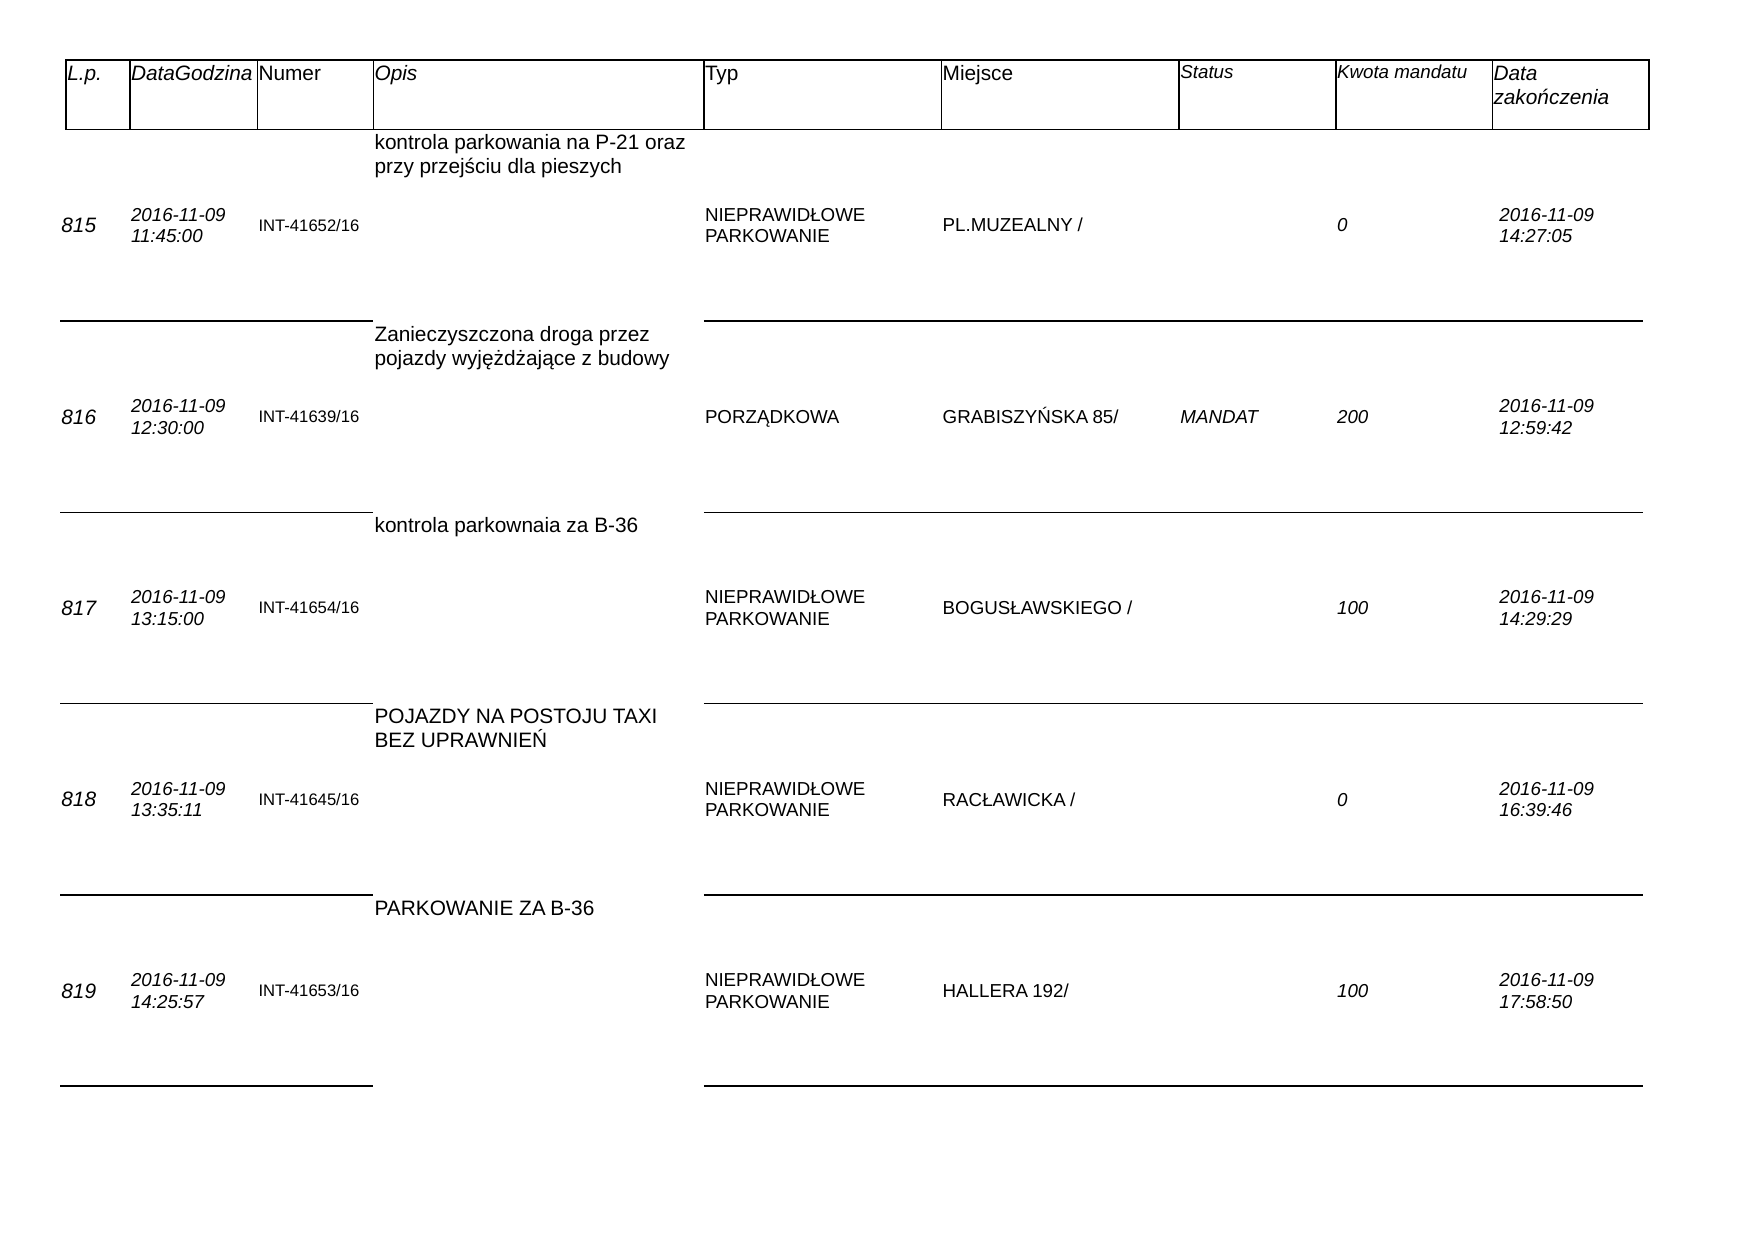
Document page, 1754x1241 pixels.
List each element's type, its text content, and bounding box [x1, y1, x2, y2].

table_cell kontrola parkowania na P-21 oraz przy przejściu dla pieszych [373, 130, 704, 320]
table_cell 0 [1336, 704, 1498, 894]
table_cell HALLERA 192/ [941, 896, 1179, 1085]
table_cell [1643, 511, 1649, 703]
table_cell 200 [1336, 322, 1498, 511]
table_cell INT-41652/16 [257, 130, 373, 320]
table_header Miejsce [942, 61, 1178, 129]
table_cell PORZĄDKOWA [704, 322, 941, 511]
table_cell 2016-11-09 14:25:57 [130, 896, 257, 1085]
table_header Numer [258, 61, 373, 129]
table_cell INT-41654/16 [257, 513, 373, 703]
table_cell Zanieczyszczona droga przez pojazdy wyjężdżające z budowy [373, 320, 704, 511]
table_cell [1643, 894, 1649, 1085]
table_cell [1179, 704, 1336, 894]
table_cell 2016-11-09 11:45:00 [130, 130, 257, 320]
table_cell NIEPRAWIDŁOWE PARKOWANIE [704, 513, 941, 703]
table_cell INT-41653/16 [257, 896, 373, 1085]
table_cell [1179, 130, 1336, 320]
table_cell NIEPRAWIDŁOWE PARKOWANIE [704, 130, 941, 320]
table_cell kontrola parkownaia za B-36 [373, 511, 704, 703]
table_cell INT-41645/16 [257, 704, 373, 894]
table_cell [1179, 896, 1336, 1085]
table_cell 815 [60, 129, 130, 320]
table_cell [1643, 130, 1649, 320]
table_cell [1643, 320, 1649, 511]
table_cell 819 [60, 896, 130, 1085]
table_cell 2016-11-09 16:39:46 [1498, 704, 1643, 894]
table_cell 2016-11-09 12:59:42 [1498, 322, 1643, 511]
table_header [60, 59, 65, 129]
table_cell 2016-11-09 12:30:00 [130, 322, 257, 511]
table_header Kwota mandatu [1337, 61, 1492, 129]
table_header Opis [374, 61, 703, 129]
table_cell BOGUSŁAWSKIEGO / [941, 513, 1179, 703]
table_cell 2016-11-09 14:29:29 [1498, 513, 1643, 703]
table_header DataGodzina [131, 61, 257, 129]
table_cell 816 [60, 322, 130, 511]
table_cell RACŁAWICKA / [941, 704, 1179, 894]
table_cell GRABISZYŃSKA 85/ [941, 322, 1179, 511]
table_cell 2016-11-09 14:27:05 [1498, 130, 1643, 320]
table_cell [1179, 513, 1336, 703]
table_cell MANDAT [1179, 322, 1336, 511]
table_header Typ [705, 61, 941, 129]
table_cell 818 [60, 704, 130, 894]
table_cell 2016-11-09 17:58:50 [1498, 896, 1643, 1085]
table_cell PARKOWANIE ZA B-36 [373, 894, 704, 1085]
table_header L.p. [67, 61, 129, 129]
table_cell PL.MUZEALNY / [941, 130, 1179, 320]
table_cell 2016-11-09 13:35:11 [130, 704, 257, 894]
table_header Status [1180, 61, 1335, 129]
table_header Data zakończenia [1493, 61, 1648, 129]
table_cell 0 [1336, 130, 1498, 320]
table_cell NIEPRAWIDŁOWE PARKOWANIE [704, 896, 941, 1085]
table_cell 100 [1336, 513, 1498, 703]
table_cell NIEPRAWIDŁOWE PARKOWANIE [704, 704, 941, 894]
table_cell 2016-11-09 13:15:00 [130, 513, 257, 703]
table_cell INT-41639/16 [257, 322, 373, 511]
table_cell POJAZDY NA POSTOJU TAXI BEZ UPRAWNIEŃ [373, 703, 704, 894]
table_cell 100 [1336, 896, 1498, 1085]
table_cell 817 [60, 513, 130, 703]
table_cell [1643, 703, 1649, 894]
